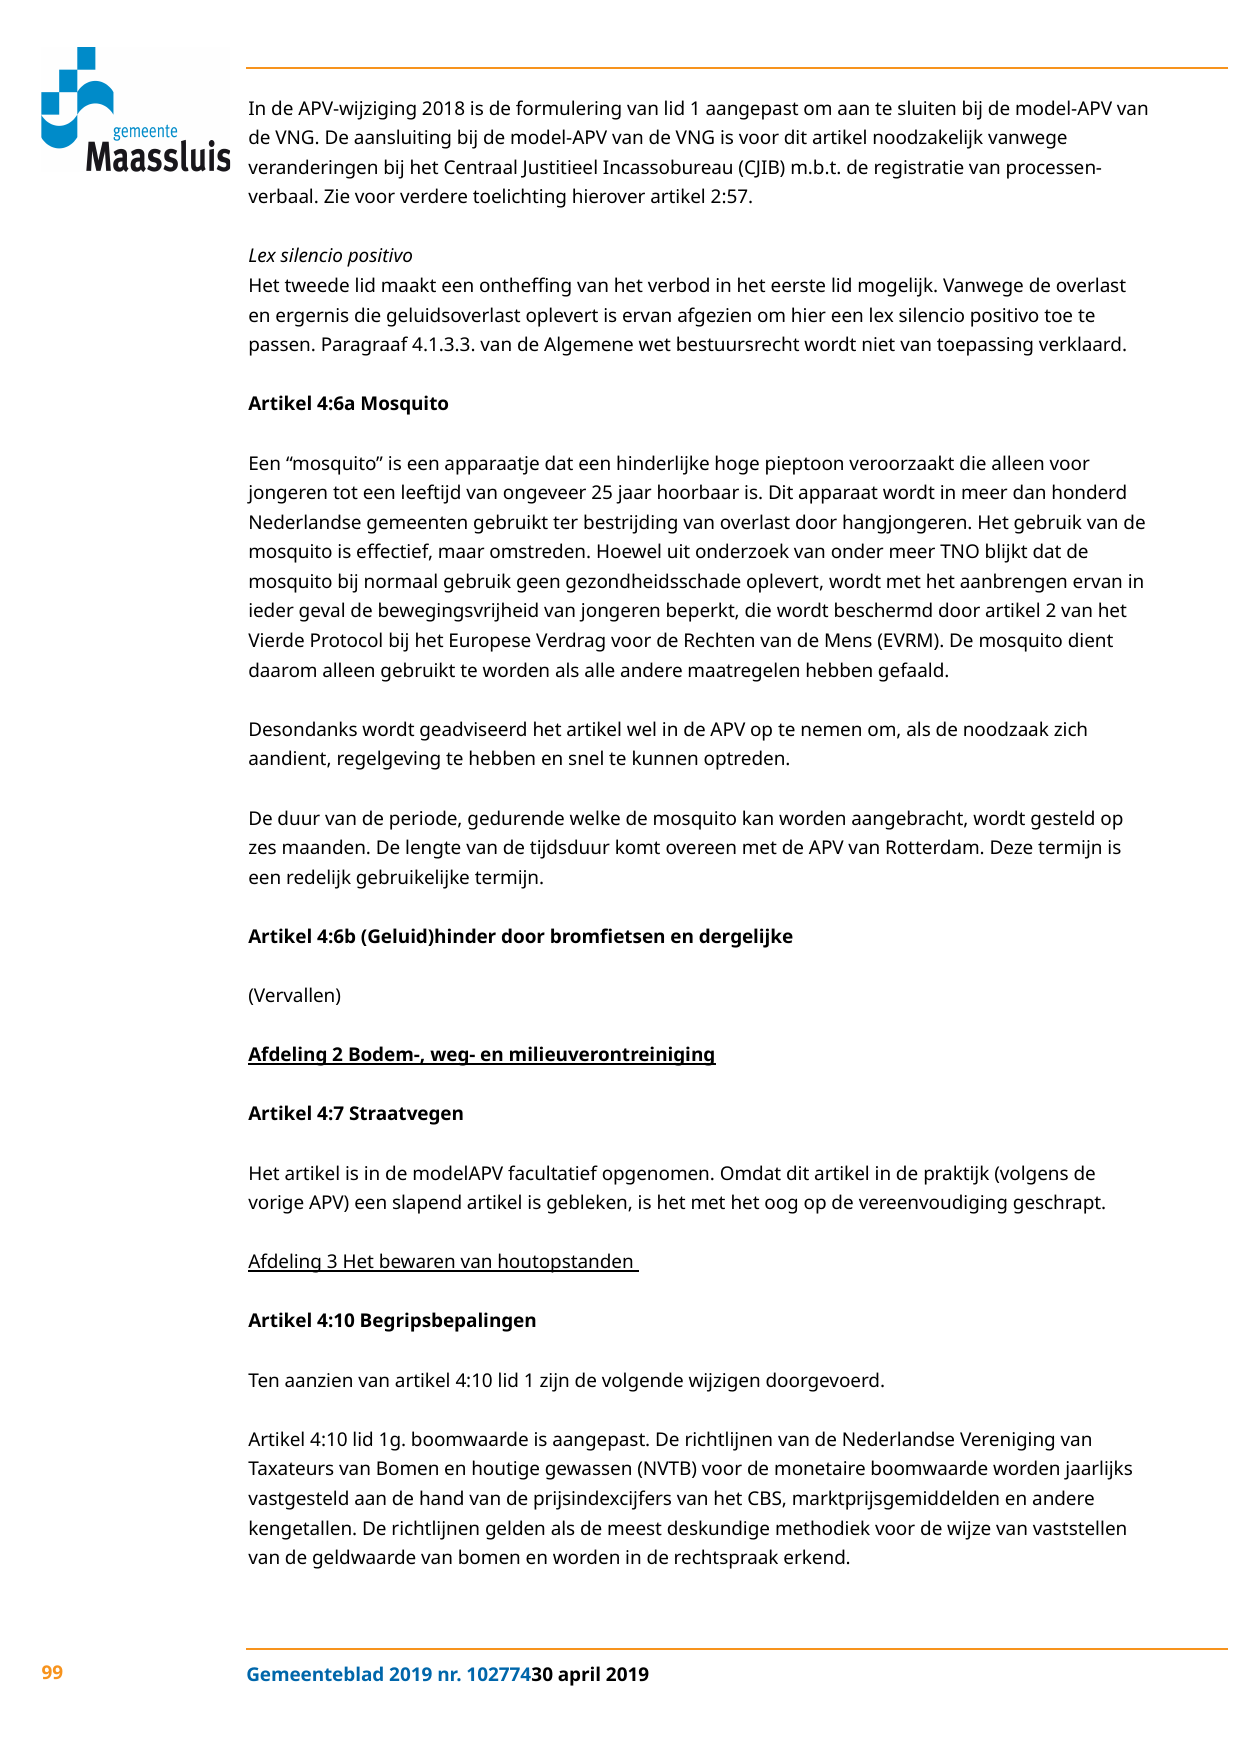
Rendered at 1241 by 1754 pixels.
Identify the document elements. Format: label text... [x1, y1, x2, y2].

text Het tweede lid maakt een ontheffing van het verbod in het eerste lid mogelijk. Vanwege de overlast en ergernis die geluidsoverlast oplevert is ervan afgezien om hier een lex silencio positivo toe te passen. Paragraaf 4.1.3.3. van de Algemene wet bestuursrecht wordt niet van toepassing verklaard. [248, 272, 1152, 357]
text Artikel 4:6b (Geluid)hinder door bromfietsen en dergelijke [248, 923, 1152, 949]
text Afdeling 2 Bodem-, weg- en milieuverontreiniging [248, 1041, 1152, 1067]
text Ten aanzien van artikel 4:10 lid 1 zijn de volgende wijzigen doorgevoerd. [248, 1367, 1152, 1393]
text De duur van de periode, gedurende welke de mosquito kan worden aangebracht, wordt gesteld op zes maanden. De lengte van de tijdsduur komt overeen met de APV van Rotterdam. Deze termijn is een redelijk gebruikelijke termijn. [248, 805, 1152, 890]
text Artikel 4:6a Mosquito [248, 391, 1152, 416]
text Een “mosquito” is een apparaatje dat een hinderlijke hoge pieptoon veroorzaakt die alleen voor jongeren tot een leeftijd van ongeveer 25 jaar hoorbaar is. Dit apparaat wordt in meer dan honderd Nederlandse gemeenten gebruikt ter bestrijding van overlast door hangjongeren. Het gebruik van de mosquito is effectief, maar omstreden. Hoewel uit onderzoek van onder meer TNO blijkt dat de mosquito bij normaal gebruik geen gezondheidsschade oplevert, wordt met het aanbrengen ervan in ieder geval de bewegingsvrijheid van jongeren beperkt, die wordt beschermd door artikel 2 van het Vierde Protocol bij het Europese Verdrag voor de Rechten van de Mens (EVRM). De mosquito dient daarom alleen gebruikt te worden als alle andere maatregelen hebben gefaald. [248, 450, 1152, 683]
text Artikel 4:10 Begripsbepalingen [248, 1308, 1152, 1333]
picture [41, 47, 231, 172]
text Afdeling 3 Het bewaren van houtopstanden [248, 1248, 1152, 1274]
text In de APV-wijziging 2018 is de formulering van lid 1 aangepast om aan te sluiten bij de model-APV van de VNG. De aansluiting bij de model-APV van de VNG is voor dit artikel noodzakelijk vanwege veranderingen bij het Centraal Justitieel Incassobureau (CJIB) m.b.t. de registratie van processen-verbaal. Zie voor verdere toelichting hierover artikel 2:57. [248, 95, 1152, 209]
text Het artikel is in de model­APV facultatief opgenomen. Omdat dit artikel in de praktijk (volgens de vorige APV) een slapend artikel is gebleken, is het met het oog op de vereenvoudiging geschrapt. [248, 1160, 1152, 1215]
text Lex silencio positivo [248, 243, 1152, 268]
text Desondanks wordt geadviseerd het artikel wel in de APV op te nemen om, als de noodzaak zich aandient, regelgeving te hebben en snel te kunnen optreden. [248, 716, 1152, 771]
picture [41, 47, 77, 92]
text (Vervallen) [248, 982, 1152, 1008]
text Artikel 4:7 Straatvegen [248, 1101, 1152, 1126]
text Artikel 4:10 lid 1g. boomwaarde is aangepast. De richtlijnen van de Nederlandse Vereniging van Taxateurs van Bomen en houtige gewassen (NVTB) voor de monetaire boomwaarde worden jaarlijks vastgesteld aan de hand van de prijsindexcijfers van het CBS, marktprijsgemiddelden en andere kengetallen. De richtlijnen gelden als de meest deskundige methodiek voor de wijze van vaststellen van de geldwaarde van bomen en worden in de rechtspraak erkend. [248, 1426, 1152, 1570]
